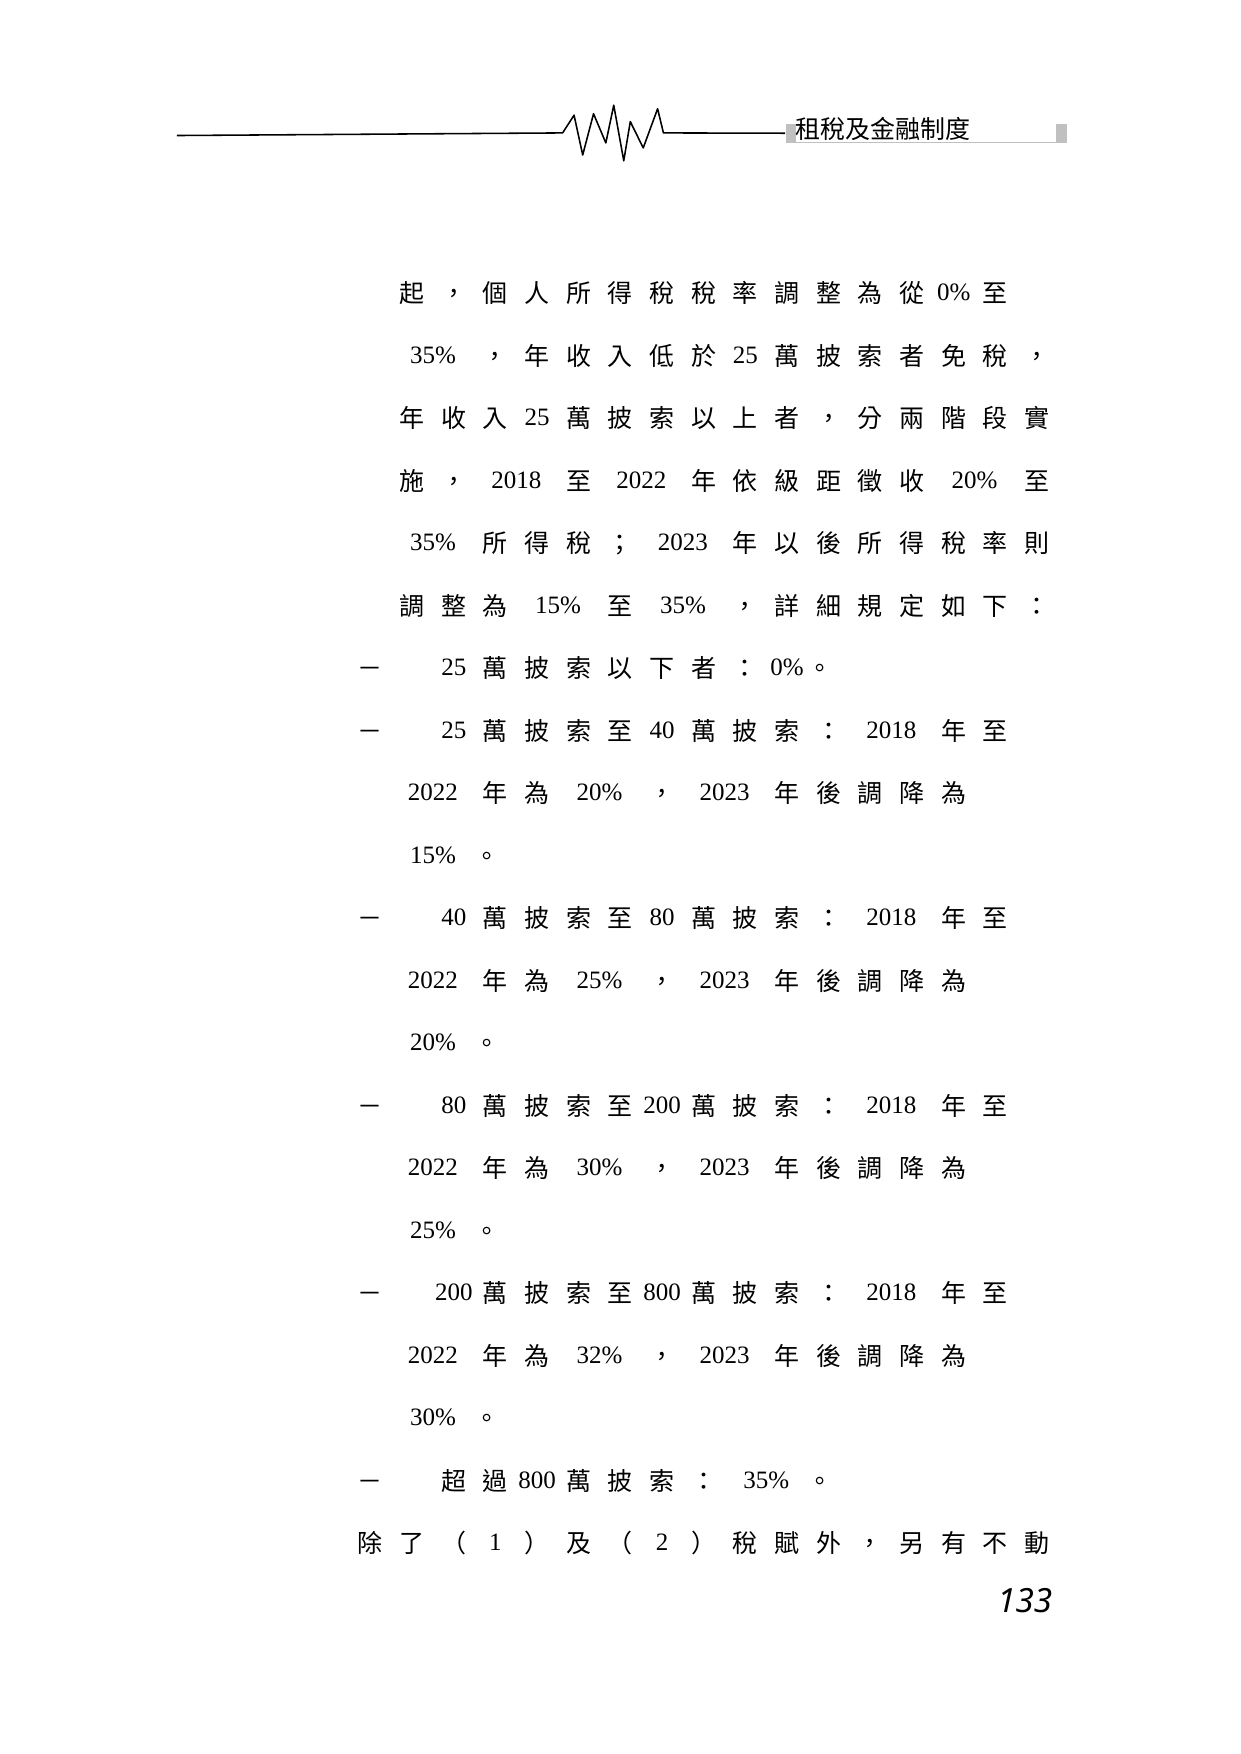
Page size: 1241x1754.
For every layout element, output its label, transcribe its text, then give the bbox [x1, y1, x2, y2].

text － 200萬披索至800萬披索：2018年至2022年為32%，2023年後調降為30%。 [330, 1250, 1058, 1438]
text 起，個人所得稅稅率調整為從0%至35%，年收入低於25萬披索者免稅，年收入25萬披索以上者，分兩階段實施，2018至2022年依級距徵收20%至35%所得稅；2023年以後所得稅率則調整為15%至35%，詳細規定如下： [306, 250, 1058, 625]
text 除了（1）及（2）稅賦外，另有不動 [281, 1500, 1058, 1563]
text － 25萬披索至40萬披索：2018年至2022年為20%，2023年後調降為15%。 [330, 688, 1058, 875]
text － 超過800萬披索：35%。 [330, 1438, 1058, 1500]
text － 80萬披索至200萬披索：2018年至2022年為30%，2023年後調降為25%。 [330, 1063, 1058, 1250]
text － 40萬披索至80萬披索：2018年至2022年為25%，2023年後調降為20%。 [330, 875, 1058, 1063]
text － 25萬披索以下者：0%。 [330, 625, 1058, 688]
